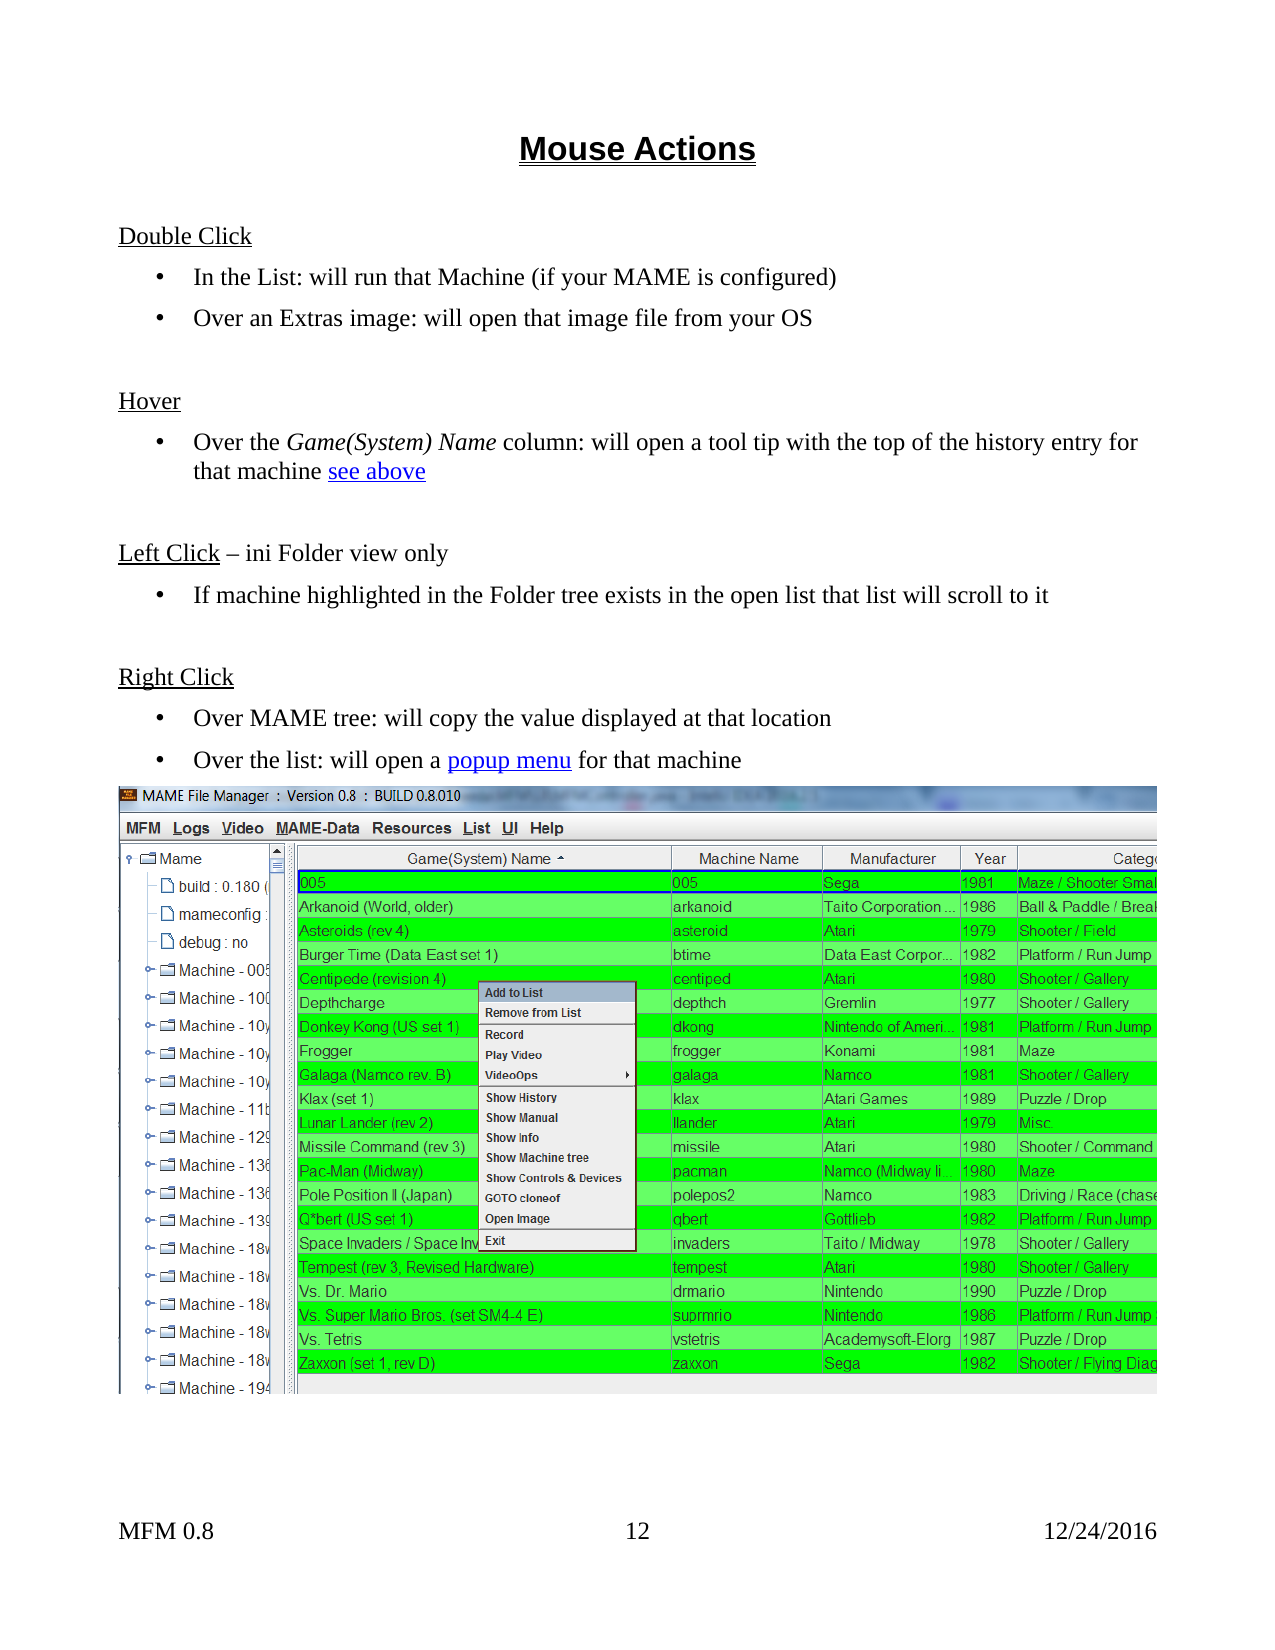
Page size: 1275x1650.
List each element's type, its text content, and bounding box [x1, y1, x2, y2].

list Over an Extras image: will open that image file from your OS [156, 303, 1157, 332]
list Over MAME tree: will copy the value displayed at that location [156, 703, 1157, 732]
list If machine highlighted in the Folder tree exists in the open list that list will scroll to it [156, 580, 1157, 608]
list Over the list: will open a popup menu for that machine [156, 745, 1157, 773]
list In the List: will run that Machine (if your MAME is configured) [156, 262, 1157, 291]
text Double Click [118, 221, 1157, 250]
list Over the Game(System) Name column: will open a tool tip with the top of the history entry for that machine see above [156, 427, 1157, 485]
text Left Click – ini Folder view only [118, 538, 1157, 567]
text Right Click [118, 662, 1157, 691]
text Hover [118, 386, 1157, 415]
subtitle Mouse Actions [118, 128, 1157, 167]
